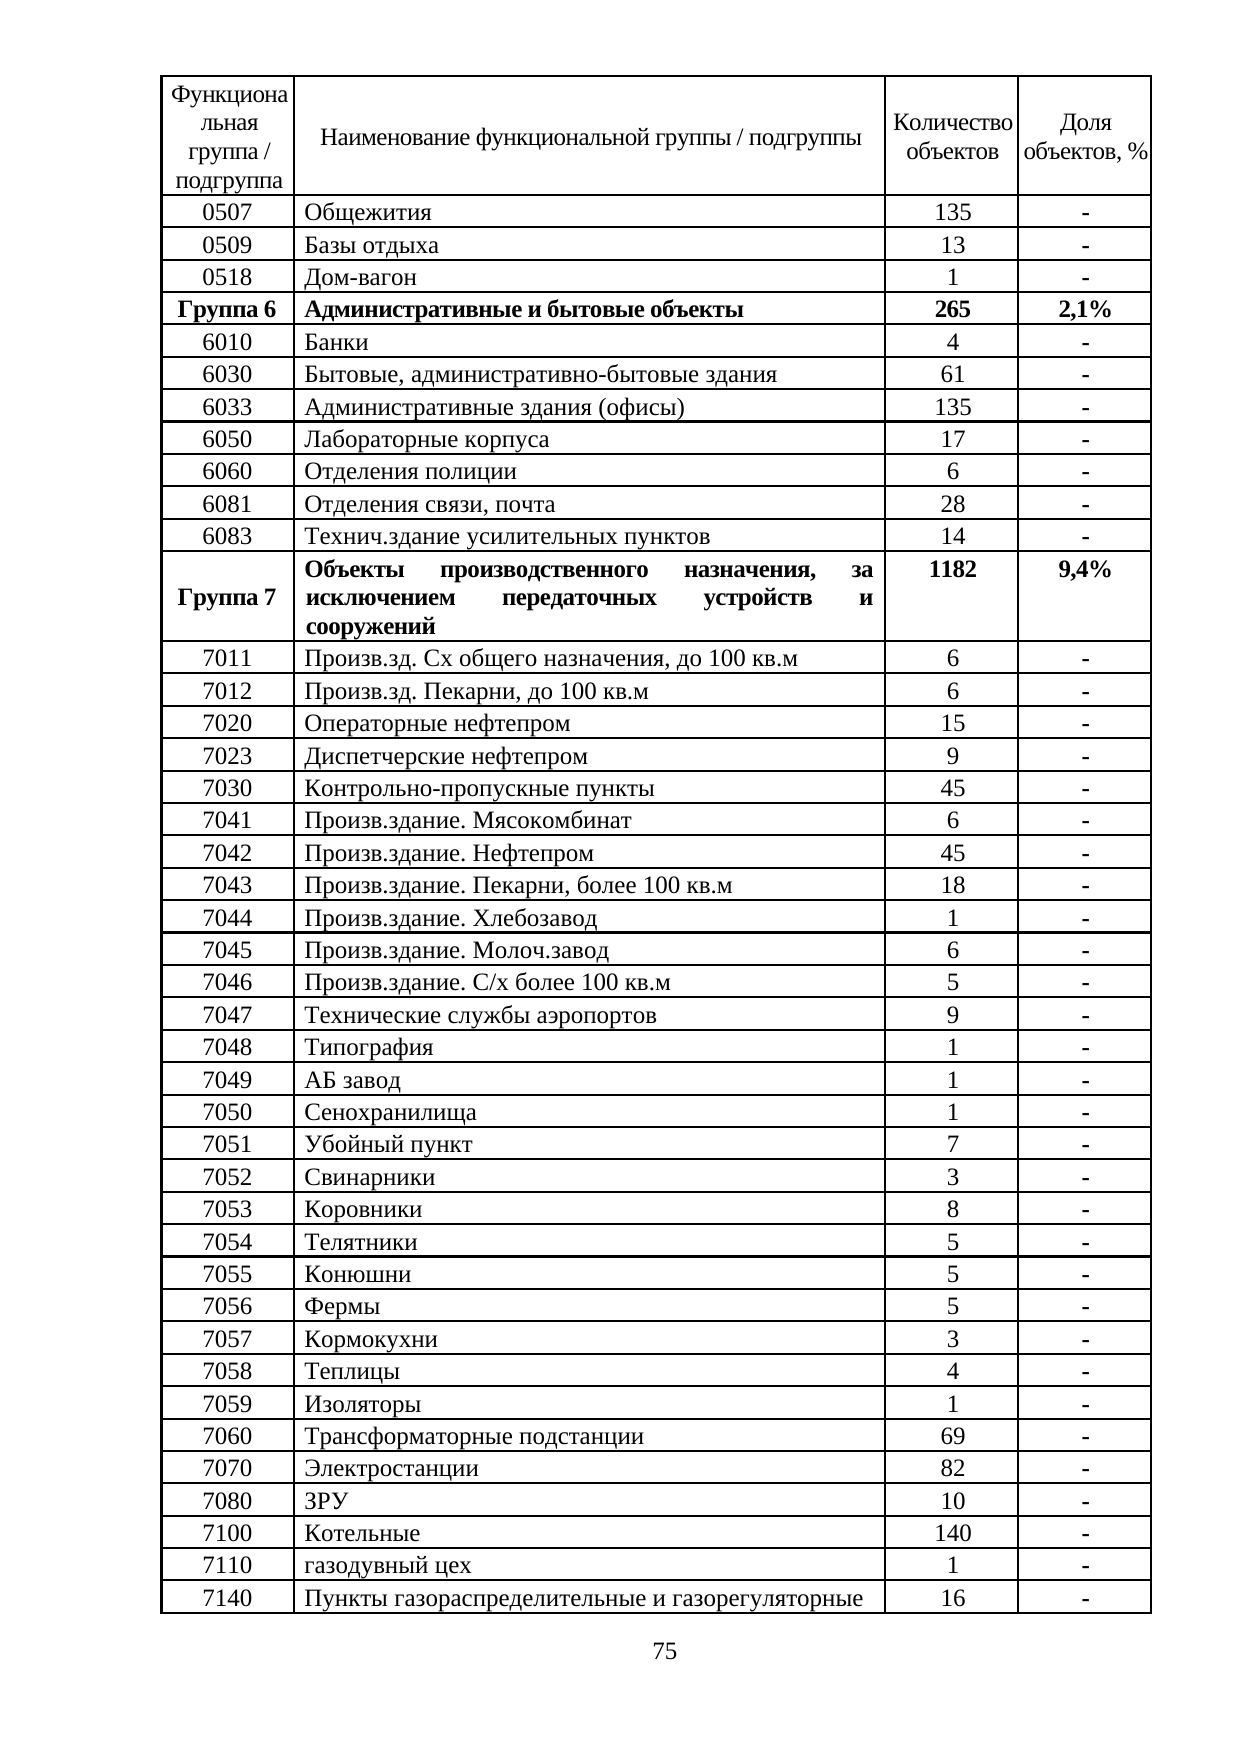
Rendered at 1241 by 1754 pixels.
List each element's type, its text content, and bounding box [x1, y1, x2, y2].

table_cell 7070 [163, 1452, 293, 1482]
table_cell 7046 [163, 966, 293, 996]
table_cell 4 [886, 1355, 1017, 1385]
table_cell - [1019, 1322, 1150, 1353]
table_cell 0509 [163, 228, 293, 258]
table_cell - [1019, 1031, 1150, 1061]
table_cell Убойный пункт [295, 1128, 884, 1158]
table_cell газодувный цех [295, 1549, 884, 1579]
table_cell 140 [886, 1517, 1017, 1547]
table_cell 6 [886, 455, 1017, 485]
table_cell 6081 [163, 487, 293, 518]
table_cell Сенохранилища [295, 1096, 884, 1126]
table_cell 1 [886, 1096, 1017, 1126]
table_cell - [1019, 934, 1150, 964]
table_cell 5 [886, 1258, 1017, 1288]
table_cell - [1019, 739, 1150, 769]
table_cell - [1019, 1258, 1150, 1288]
table_cell - [1019, 423, 1150, 453]
table_cell - [1019, 1128, 1150, 1158]
table_cell Произв.здание. Хлебозавод [295, 901, 884, 931]
table_cell Котельные [295, 1517, 884, 1547]
table_cell Административные здания (офисы) [295, 390, 884, 420]
table_cell Технические службы аэропортов [295, 998, 884, 1029]
table_cell 7045 [163, 934, 293, 964]
table_cell 7050 [163, 1096, 293, 1126]
table_cell 5 [886, 966, 1017, 996]
table_cell Объекты производственного назначения, за исключением передаточных устройств и сооружений [295, 552, 884, 640]
table_header Наименование функциональной группы / подгруппы [295, 77, 884, 194]
table_cell Произв.здание. С/х более 100 кв.м [295, 966, 884, 996]
table_cell Произв.зд. Пекарни, до 100 кв.м [295, 674, 884, 705]
table_cell Операторные нефтепром [295, 707, 884, 737]
table_cell - [1019, 455, 1150, 485]
table_cell 7042 [163, 836, 293, 867]
table_cell 1 [886, 1063, 1017, 1093]
table_cell 6083 [163, 520, 293, 550]
table_header Функциональная группа / подгруппа [163, 77, 293, 194]
table_cell - [1019, 772, 1150, 802]
table_cell - [1019, 1549, 1150, 1579]
table_cell 7 [886, 1128, 1017, 1158]
table_cell 9,4% [1019, 552, 1150, 640]
table_cell 15 [886, 707, 1017, 737]
table_cell 7041 [163, 804, 293, 834]
table_cell Произв.здание. Нефтепром [295, 836, 884, 867]
table_cell - [1019, 1160, 1150, 1191]
table_cell - [1019, 487, 1150, 518]
table_cell Коровники [295, 1193, 884, 1223]
table_cell Произв.здание. Мясокомбинат [295, 804, 884, 834]
table_cell 7020 [163, 707, 293, 737]
table_header Доля объектов, % [1019, 77, 1150, 194]
table_cell Группа 7 [163, 552, 293, 640]
table_cell 7060 [163, 1420, 293, 1450]
table_cell 13 [886, 228, 1017, 258]
table_cell 17 [886, 423, 1017, 453]
table_cell - [1019, 325, 1150, 356]
table_cell - [1019, 1225, 1150, 1255]
table_cell 7055 [163, 1258, 293, 1288]
table_cell 7053 [163, 1193, 293, 1223]
table_cell - [1019, 1420, 1150, 1450]
table_cell 0518 [163, 261, 293, 291]
table_cell - [1019, 390, 1150, 420]
table_cell - [1019, 1517, 1150, 1547]
table_cell 6050 [163, 423, 293, 453]
table_cell Произв.зд. Сх общего назначения, до 100 кв.м [295, 642, 884, 672]
table_cell 7011 [163, 642, 293, 672]
table_cell 7049 [163, 1063, 293, 1093]
table_cell Общежития [295, 196, 884, 226]
table_cell - [1019, 998, 1150, 1029]
table_cell - [1019, 966, 1150, 996]
table_cell Дом-вагон [295, 261, 884, 291]
table_cell 16 [886, 1581, 1017, 1612]
table_cell 9 [886, 739, 1017, 769]
table_cell Диспетчерские нефтепром [295, 739, 884, 769]
table_cell Технич.здание усилительных пунктов [295, 520, 884, 550]
table_cell 45 [886, 836, 1017, 867]
table_cell - [1019, 869, 1150, 899]
table_cell Произв.здание. Пекарни, более 100 кв.м [295, 869, 884, 899]
table_cell 135 [886, 390, 1017, 420]
table_cell 9 [886, 998, 1017, 1029]
table_cell - [1019, 836, 1150, 867]
table_cell 82 [886, 1452, 1017, 1482]
table_cell Базы отдыха [295, 228, 884, 258]
table_cell 1 [886, 901, 1017, 931]
table_cell 265 [886, 293, 1017, 323]
table_cell - [1019, 1387, 1150, 1417]
table_cell 5 [886, 1225, 1017, 1255]
table_cell Свинарники [295, 1160, 884, 1191]
table_cell 14 [886, 520, 1017, 550]
table_cell - [1019, 1063, 1150, 1093]
table_cell 1 [886, 1549, 1017, 1579]
table_cell 5 [886, 1290, 1017, 1320]
table_cell 7140 [163, 1581, 293, 1612]
table_cell - [1019, 196, 1150, 226]
table_cell Фермы [295, 1290, 884, 1320]
table_cell 7047 [163, 998, 293, 1029]
table_cell Бытовые, административно-бытовые здания [295, 358, 884, 388]
table_cell Группа 6 [163, 293, 293, 323]
table_cell - [1019, 1484, 1150, 1514]
table_cell 7043 [163, 869, 293, 899]
table_cell - [1019, 1193, 1150, 1223]
table_cell - [1019, 1096, 1150, 1126]
table_cell 28 [886, 487, 1017, 518]
table_cell Банки [295, 325, 884, 356]
table_cell 7051 [163, 1128, 293, 1158]
table_cell 1 [886, 1387, 1017, 1417]
table_cell 6030 [163, 358, 293, 388]
table_header Количество объектов [886, 77, 1017, 194]
table_cell Произв.здание. Молоч.завод [295, 934, 884, 964]
table_cell Лабораторные корпуса [295, 423, 884, 453]
table_cell 3 [886, 1322, 1017, 1353]
table_cell 45 [886, 772, 1017, 802]
table_cell - [1019, 707, 1150, 737]
table_cell Административные и бытовые объекты [295, 293, 884, 323]
table_cell 7058 [163, 1355, 293, 1385]
table_cell Изоляторы [295, 1387, 884, 1417]
table_cell 7012 [163, 674, 293, 705]
table_cell Электростанции [295, 1452, 884, 1482]
table_cell 7044 [163, 901, 293, 931]
table_cell 6 [886, 934, 1017, 964]
table_cell 10 [886, 1484, 1017, 1514]
table_cell 1182 [886, 552, 1017, 640]
table_cell 7059 [163, 1387, 293, 1417]
table_cell 6 [886, 642, 1017, 672]
table_cell 69 [886, 1420, 1017, 1450]
table_cell 7056 [163, 1290, 293, 1320]
table_cell 2,1% [1019, 293, 1150, 323]
table_cell - [1019, 642, 1150, 672]
table_cell 1 [886, 1031, 1017, 1061]
table_cell 3 [886, 1160, 1017, 1191]
table_cell 7023 [163, 739, 293, 769]
table_cell 7080 [163, 1484, 293, 1514]
table_cell 7054 [163, 1225, 293, 1255]
table_cell 7048 [163, 1031, 293, 1061]
table_cell 0507 [163, 196, 293, 226]
table_cell - [1019, 1452, 1150, 1482]
table_cell 8 [886, 1193, 1017, 1223]
table_cell Пункты газораспределительные и газорегуляторные [295, 1581, 884, 1612]
table_cell Отделения связи, почта [295, 487, 884, 518]
table_cell Трансформаторные подстанции [295, 1420, 884, 1450]
table_cell АБ завод [295, 1063, 884, 1093]
table_cell - [1019, 228, 1150, 258]
table_cell 7030 [163, 772, 293, 802]
table_cell 135 [886, 196, 1017, 226]
table_cell Конюшни [295, 1258, 884, 1288]
table_cell 6010 [163, 325, 293, 356]
table_cell 4 [886, 325, 1017, 356]
table_cell 7052 [163, 1160, 293, 1191]
table_cell 6033 [163, 390, 293, 420]
table_cell - [1019, 901, 1150, 931]
table_cell - [1019, 674, 1150, 705]
table_cell - [1019, 804, 1150, 834]
table_cell 7057 [163, 1322, 293, 1353]
table_cell Телятники [295, 1225, 884, 1255]
table_cell 6 [886, 804, 1017, 834]
table_cell 7110 [163, 1549, 293, 1579]
table_cell - [1019, 1290, 1150, 1320]
table_cell 1 [886, 261, 1017, 291]
table_cell Контрольно-пропускные пункты [295, 772, 884, 802]
table_cell 18 [886, 869, 1017, 899]
table_cell - [1019, 261, 1150, 291]
table_cell 61 [886, 358, 1017, 388]
table_cell 6 [886, 674, 1017, 705]
table_cell 6060 [163, 455, 293, 485]
table_cell 7100 [163, 1517, 293, 1547]
table_cell Кормокухни [295, 1322, 884, 1353]
table_cell - [1019, 358, 1150, 388]
table_cell Типография [295, 1031, 884, 1061]
table_cell - [1019, 1581, 1150, 1612]
table_cell - [1019, 1355, 1150, 1385]
table_cell ЗРУ [295, 1484, 884, 1514]
table_cell - [1019, 520, 1150, 550]
table_cell Отделения полиции [295, 455, 884, 485]
table_cell Теплицы [295, 1355, 884, 1385]
